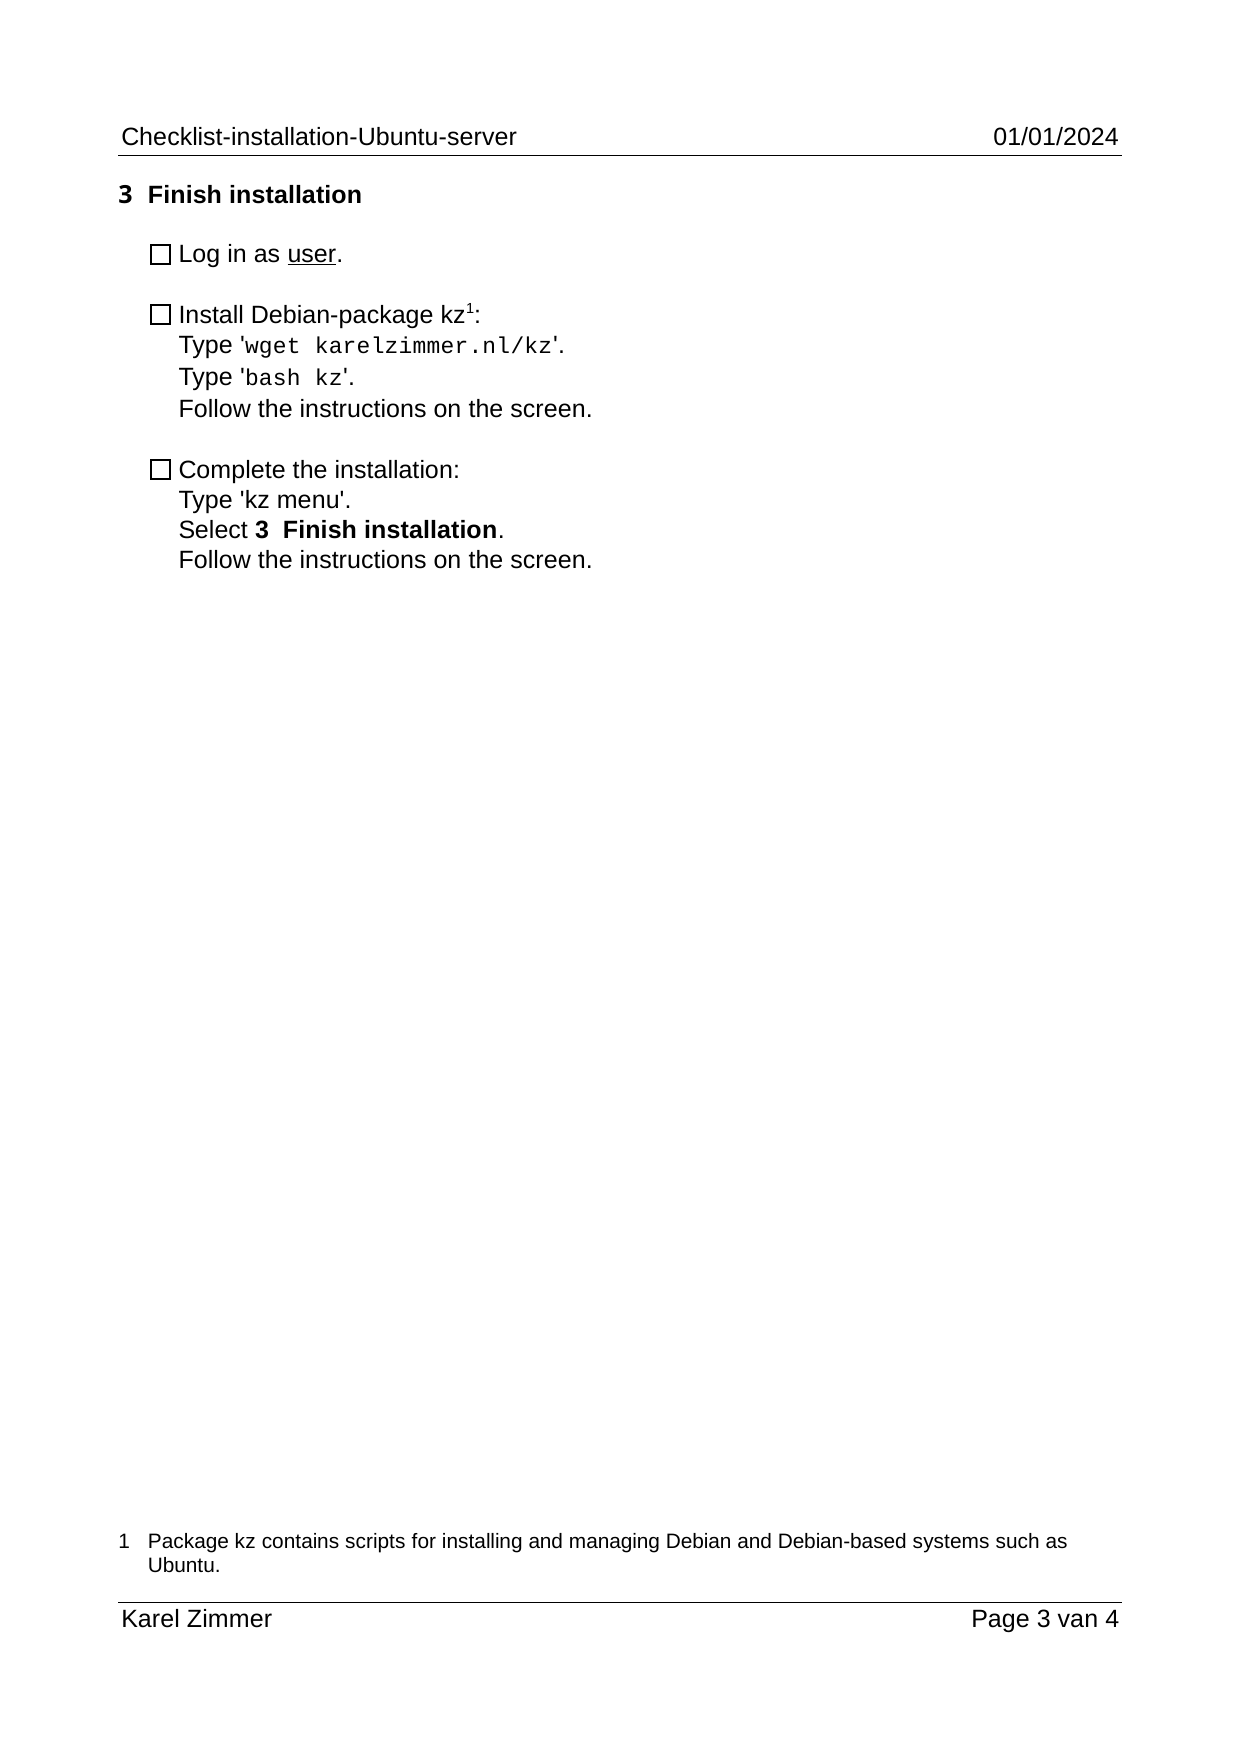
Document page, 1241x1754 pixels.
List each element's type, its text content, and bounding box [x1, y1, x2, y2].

table_cell [142, 454, 177, 485]
table_cell [118, 515, 142, 545]
table_cell [177, 424, 1122, 454]
table_cell Type 'kz menu'. [177, 485, 1122, 515]
table_cell [118, 485, 142, 515]
table_cell Follow the instructions on the screen. [177, 394, 1122, 424]
table_cell Type 'bash kz'. [177, 362, 1122, 394]
table_cell [118, 269, 142, 300]
table_header [118, 239, 142, 269]
table_cell Install Debian-package kz: [177, 300, 1122, 330]
table_cell [142, 269, 177, 300]
table_cell [118, 454, 142, 485]
table_cell [142, 515, 177, 545]
table_cell Select 3 Finish installation. [177, 515, 1122, 545]
table_header [142, 239, 177, 269]
table_cell [142, 362, 177, 394]
table_cell [142, 545, 177, 576]
table_cell [118, 394, 142, 424]
table_cell [142, 394, 177, 424]
table_cell Complete the installation: [177, 454, 1122, 485]
table_cell [118, 545, 142, 576]
table_cell [142, 485, 177, 515]
table_cell [142, 330, 177, 362]
table_cell Type 'wget karelzimmer.nl/kz'. [177, 330, 1122, 362]
table_cell [118, 362, 142, 394]
table_cell [118, 330, 142, 362]
table_cell Follow the instructions on the screen. [177, 545, 1122, 576]
list Finish installation [118, 177, 1122, 211]
table_header Log in as USER. [177, 239, 1122, 269]
table_cell [142, 424, 177, 454]
table_cell [177, 269, 1122, 300]
table_cell [118, 300, 142, 330]
table_cell [142, 300, 177, 330]
table_cell [118, 424, 142, 454]
